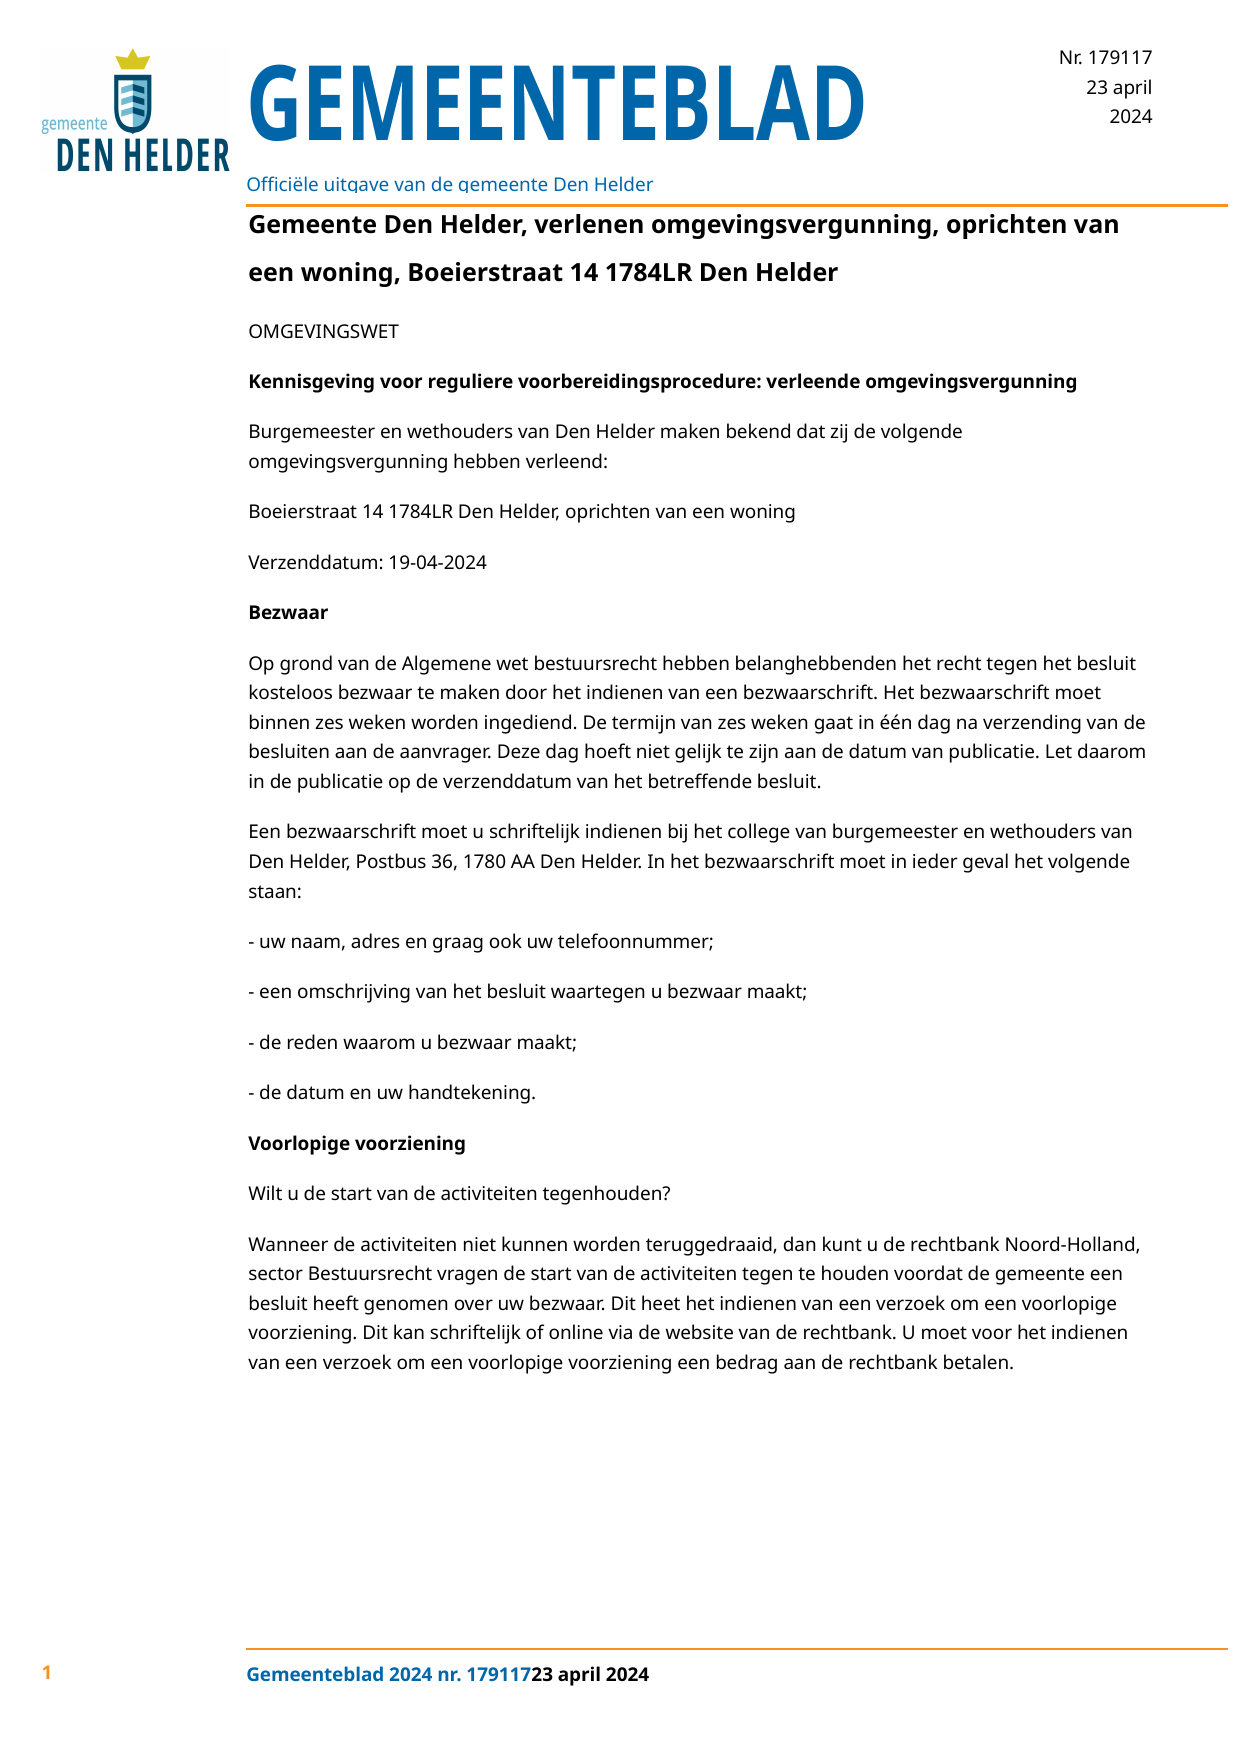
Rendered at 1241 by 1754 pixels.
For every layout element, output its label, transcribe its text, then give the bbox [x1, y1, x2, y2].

picture [220, 160, 224, 172]
text OMGEVINGSWET [248, 318, 1152, 344]
text Voorlopige voorziening [248, 1130, 1152, 1156]
text - een omschrijving van het besluit waartegen u bezwaar maakt; [248, 979, 1152, 1004]
text Een bezwaarschrift moet u schriftelijk indienen bij het college van burgemeester en wethouders van Den Helder, Postbus 36, 1780 AA Den Helder. In het bezwaarschrift moet in ieder geval het volgende staan: [248, 819, 1152, 904]
picture [63, 144, 68, 165]
text Kennisgeving voor reguliere voorbereidingsprocedure: verleende omgevingsvergunning [248, 368, 1152, 394]
picture [41, 47, 231, 172]
text Burgemeester en wethouders van Den Helder maken bekend dat zij de volgende omgevingsvergunning hebben verleend: [248, 419, 1152, 474]
text Wilt u de start van de activiteiten tegenhouden? [248, 1180, 1152, 1206]
text - uw naam, adres en graag ook uw telefoonnummer; [248, 928, 1152, 954]
text Wanneer de activiteiten niet kunnen worden teruggedraaid, dan kunt u de rechtbank Noord-Holland, sector Bestuursrecht vragen de start van de activiteiten tegen te houden voordat de gemeente een besluit heeft genomen over uw bezwaar. Dit heet het indienen van een verzoek om een voorlopige voorziening. Dit kan schriftelijk of online via de website van de rechtbank. U moet voor het indienen van een verzoek om een voorlopige voorziening een bedrag aan de rechtbank betalen. [248, 1231, 1152, 1375]
picture [130, 157, 135, 172]
text Boeierstraat 14 1784LR Den Helder, oprichten van een woning [248, 499, 1152, 524]
text Gemeente Den Helder, verlenen omgevingsvergunning, oprichten van een woning, Boeierstraat 14 1784LR Den Helder [248, 207, 1152, 288]
text - de datum en uw handtekening. [248, 1079, 1152, 1105]
text - de reden waarom u bezwaar maakt; [248, 1029, 1152, 1055]
text Bezwaar [248, 599, 1152, 625]
picture [182, 144, 187, 165]
picture [100, 154, 106, 172]
text Verzenddatum: 19-04-2024 [248, 549, 1152, 575]
text Op grond van de Algemene wet bestuursrecht hebben belanghebbenden het recht tegen het besluit kosteloos bezwaar te maken door het indienen van een bezwaarschrift. Het bezwaarschrift moet binnen zes weken worden ingediend. De termijn van zes weken gaat in één dag na verzending van de besluiten aan de aanvrager. Deze dag hoeft niet gelijk te zijn aan de datum van publicatie. Let daarom in de publicatie op de verzenddatum van het betreffende besluit. [248, 650, 1152, 794]
